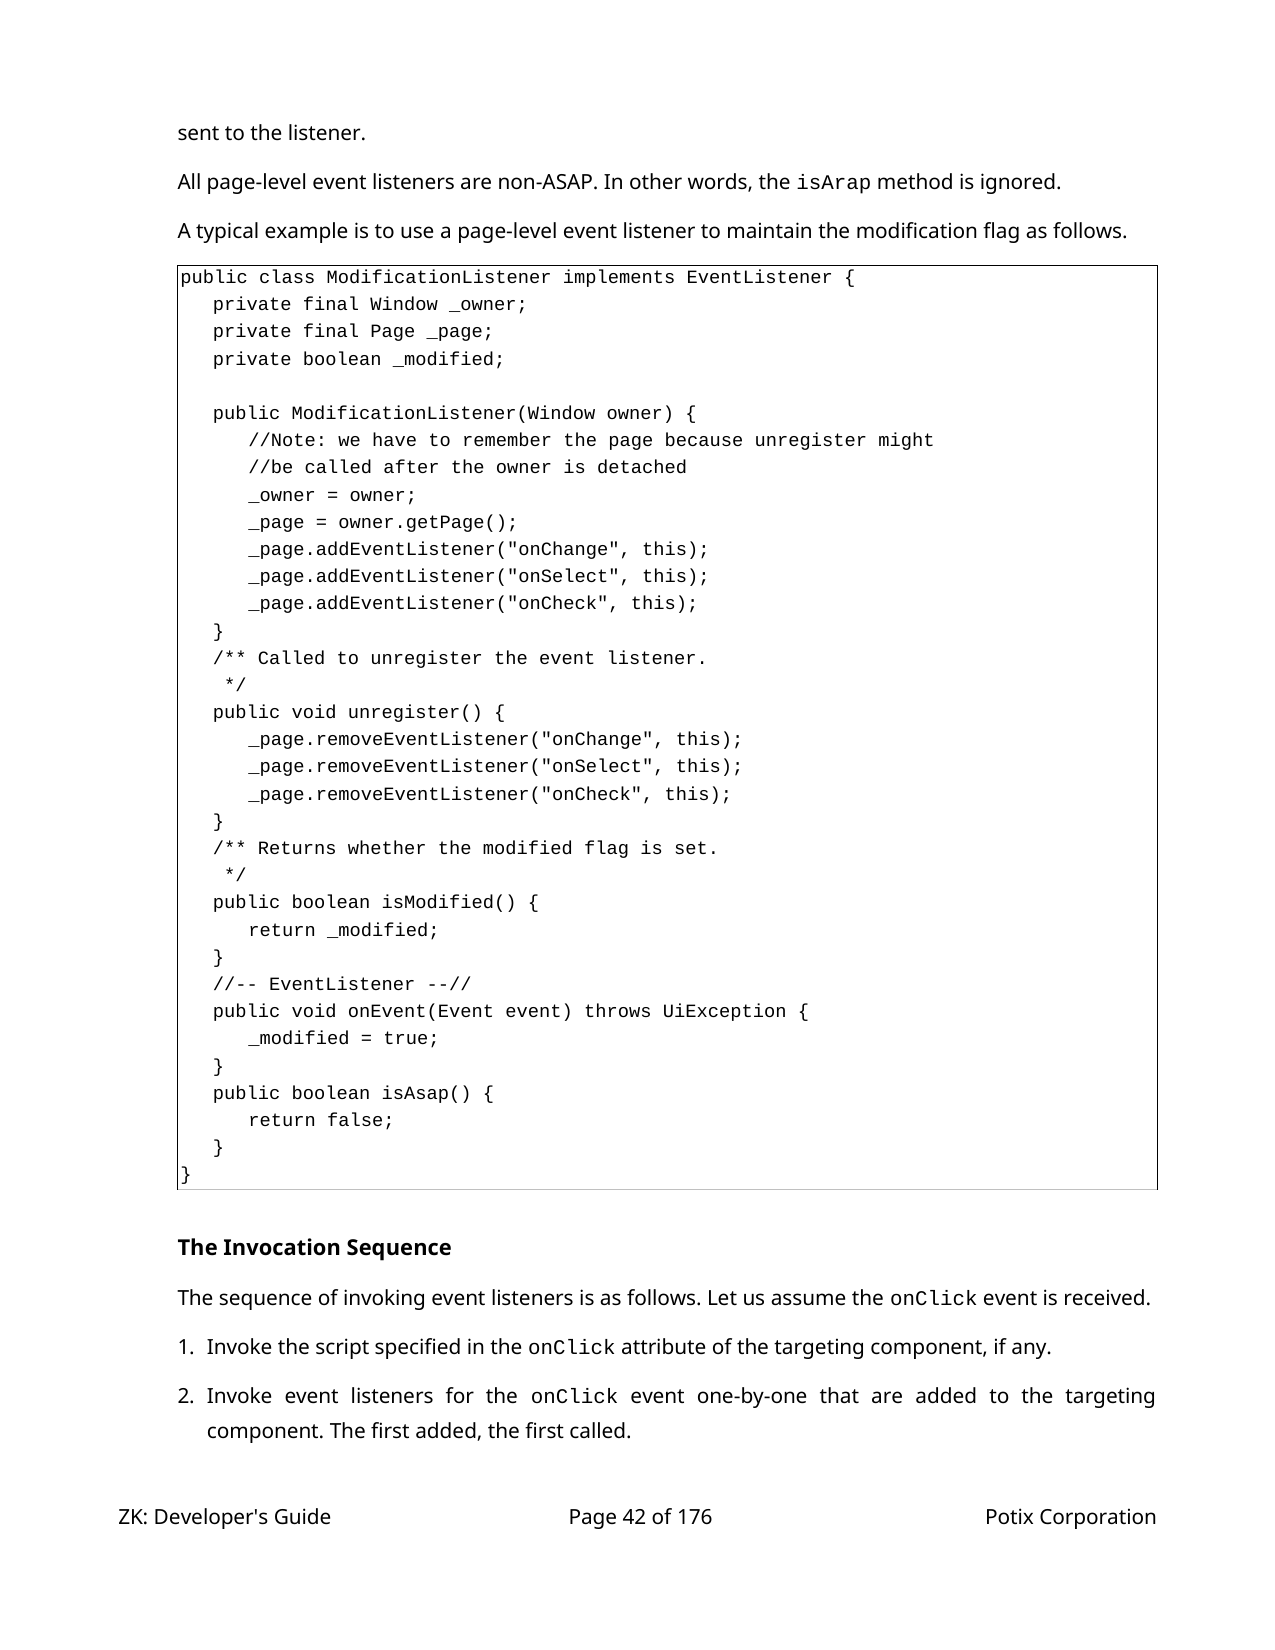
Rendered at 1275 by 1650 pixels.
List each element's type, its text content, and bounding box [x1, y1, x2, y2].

list Invoke the script specified in the onClick attribute of the targeting component, if any. [177, 1332, 1157, 1360]
text _page.removeEventListener("onCheck", this); [178, 782, 1157, 806]
text return _modified; [178, 917, 1157, 942]
text _modified = true; [178, 1026, 1157, 1051]
text /** Called to unregister the event listener. [178, 646, 1157, 670]
text } [178, 1135, 1157, 1159]
text public void unregister() { [178, 700, 1157, 724]
text private final Window _owner; [178, 292, 1157, 316]
text private boolean _modified; [178, 347, 1157, 371]
text return false; [178, 1108, 1157, 1132]
text _page.addEventListener("onChange", this); [178, 537, 1157, 561]
text */ [178, 673, 1157, 697]
text } [178, 1162, 1157, 1189]
text _page.removeEventListener("onSelect", this); [178, 754, 1157, 779]
text */ [178, 863, 1157, 887]
text //Note: we have to remember the page because unregister might [178, 428, 1157, 452]
text public void onEvent(Event event) throws UiException { [178, 999, 1157, 1023]
text } [178, 618, 1157, 643]
text sent to the listener. [177, 118, 1157, 146]
text } [178, 809, 1157, 833]
text private final Page _page; [178, 319, 1157, 344]
text The sequence of invoking event listeners is as follows. Let us assume the onClick event is received. [177, 1283, 1157, 1311]
text public boolean isAsap() { [178, 1081, 1157, 1105]
text _page = owner.getPage(); [178, 510, 1157, 534]
text A typical example is to use a page-level event listener to maintain the modification flag as follows. [177, 216, 1157, 244]
subtitle The Invocation Sequence [177, 1232, 1157, 1262]
text _page.removeEventListener("onChange", this); [178, 727, 1157, 751]
list Invoke event listeners for the onClick event one-by-one that are added to the targeting component. The first added, the first called. [177, 1381, 1157, 1445]
text public ModificationListener(Window owner) { [178, 401, 1157, 425]
text /** Returns whether the modified flag is set. [178, 836, 1157, 860]
text _page.addEventListener("onCheck", this); [178, 591, 1157, 616]
text } [178, 945, 1157, 969]
text //be called after the owner is detached [178, 455, 1157, 479]
text } [178, 1053, 1157, 1078]
text public boolean isModified() { [178, 890, 1157, 914]
text //-- EventListener --// [178, 972, 1157, 996]
text public class ModificationListener implements EventListener { [178, 266, 1157, 289]
text All page-level event listeners are non-ASAP. In other words, the isArap method is ignored. [177, 167, 1157, 196]
text _owner = owner; [178, 482, 1157, 507]
text _page.addEventListener("onSelect", this); [178, 564, 1157, 588]
